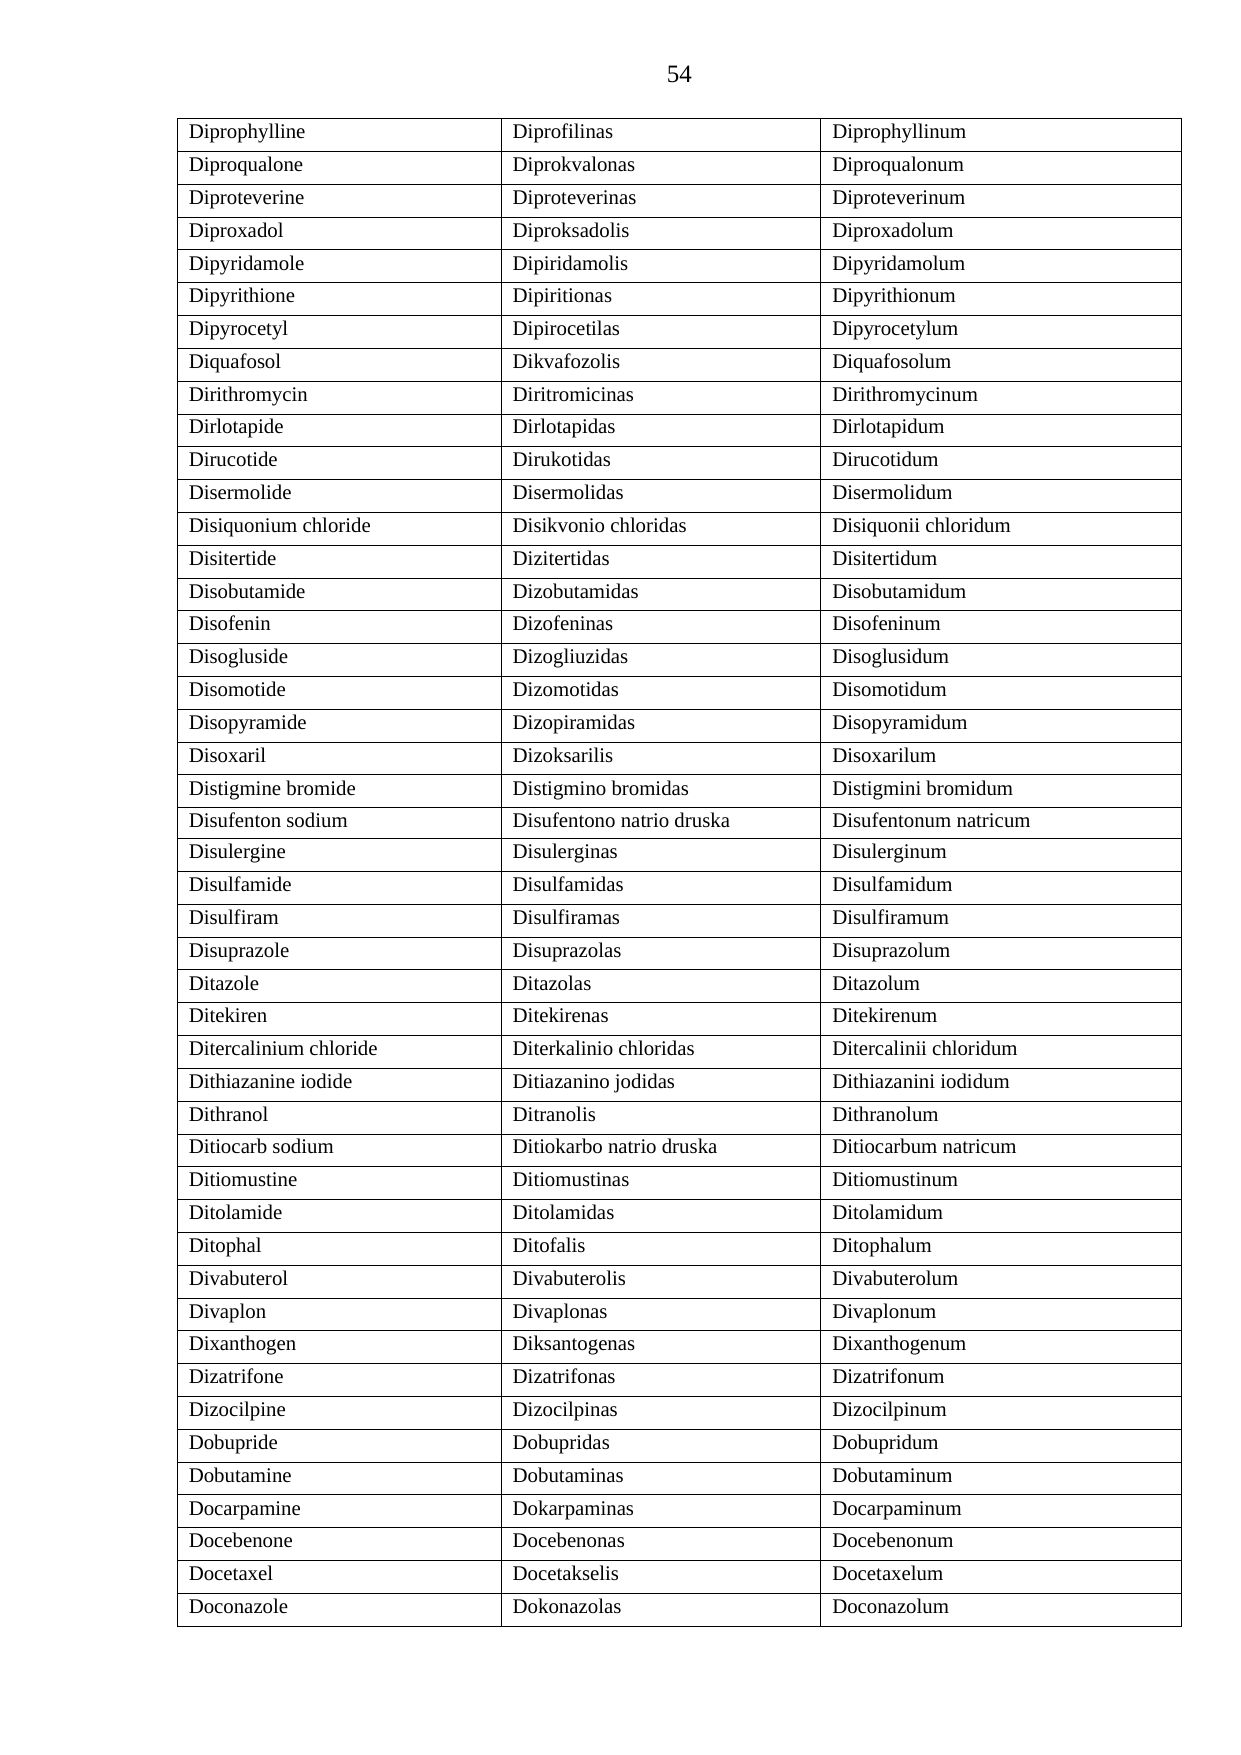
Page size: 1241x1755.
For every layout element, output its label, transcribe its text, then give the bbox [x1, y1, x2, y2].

table_cell Docetaxelum [821, 1561, 1181, 1593]
table_cell Dithranolum [821, 1102, 1181, 1133]
table_cell Dobupridum [821, 1430, 1181, 1462]
table_cell Disomotidum [821, 677, 1181, 709]
table_cell Dobutamine [178, 1463, 501, 1494]
table_cell Diprokvalonas [502, 152, 820, 184]
table_cell Disulfiram [178, 905, 501, 937]
table_cell Dixanthogen [178, 1331, 501, 1363]
table_cell Divaplon [178, 1299, 501, 1330]
table_cell Dithiazanine iodide [178, 1069, 501, 1101]
table_cell Ditiomustinum [821, 1167, 1181, 1199]
table_cell Ditazolas [502, 970, 820, 1002]
table_cell Dizomotidas [502, 677, 820, 709]
table_cell Diproqualonum [821, 152, 1181, 184]
table_cell Dirlotapidas [502, 415, 820, 446]
table_cell Distigmino bromidas [502, 775, 820, 807]
table_cell Dithranol [178, 1102, 501, 1133]
table_cell Disoxaril [178, 743, 501, 774]
table_cell Diproksadolis [502, 218, 820, 249]
table_cell Dipyrocetyl [178, 316, 501, 348]
table_cell Doconazolum [821, 1594, 1181, 1626]
table_cell Dokonazolas [502, 1594, 820, 1626]
table_cell Divabuterol [178, 1266, 501, 1297]
table_cell Divaplonum [821, 1299, 1181, 1330]
table_cell Disofenin [178, 611, 501, 643]
table_cell Disofeninum [821, 611, 1181, 643]
table_cell Dokarpaminas [502, 1495, 820, 1527]
table_cell Disulergine [178, 839, 501, 871]
table_cell Dizitertidas [502, 546, 820, 577]
table_cell Diprofilinas [502, 119, 820, 151]
table_cell Disermolidas [502, 480, 820, 512]
table_cell Ditolamidum [821, 1200, 1181, 1232]
table_cell Diprophyllinum [821, 119, 1181, 151]
table_cell Dipyridamolum [821, 250, 1181, 282]
table_cell Ditiomustinas [502, 1167, 820, 1199]
table_cell Disermolidum [821, 480, 1181, 512]
table_cell Diproxadolum [821, 218, 1181, 249]
table_cell Docarpaminum [821, 1495, 1181, 1527]
table_cell Disulerginas [502, 839, 820, 871]
table_cell Disoglusidum [821, 644, 1181, 676]
table_cell Dirithromycin [178, 382, 501, 413]
table_cell Dirukotidas [502, 447, 820, 479]
table_cell Dirithromycinum [821, 382, 1181, 413]
table_cell Disuprazolum [821, 938, 1181, 969]
table_cell Diquafosolum [821, 349, 1181, 381]
table_cell Dirucotide [178, 447, 501, 479]
table_cell Dipyridamole [178, 250, 501, 282]
table_cell Disoxarilum [821, 743, 1181, 774]
table_cell Ditolamidas [502, 1200, 820, 1232]
table_cell Divaplonas [502, 1299, 820, 1330]
table_cell Dizatrifone [178, 1364, 501, 1396]
table_cell Ditazolum [821, 970, 1181, 1002]
table_cell Dizofeninas [502, 611, 820, 643]
table_cell Disufentonum natricum [821, 808, 1181, 838]
table_cell Docetakselis [502, 1561, 820, 1593]
table_cell Disuprazole [178, 938, 501, 969]
table_cell Disomotide [178, 677, 501, 709]
table_cell Ditiomustine [178, 1167, 501, 1199]
table_cell Distigmine bromide [178, 775, 501, 807]
table_cell Dipiridamolis [502, 250, 820, 282]
table_cell Dobutaminum [821, 1463, 1181, 1494]
table_cell Ditiocarb sodium [178, 1135, 501, 1166]
table_cell Diproqualone [178, 152, 501, 184]
table_cell Disopyramide [178, 710, 501, 742]
table_cell Ditekirenas [502, 1003, 820, 1035]
table_cell Ditofalis [502, 1233, 820, 1265]
table_cell Disulerginum [821, 839, 1181, 871]
table_cell Disiquonium chloride [178, 513, 501, 545]
table_cell Disufentono natrio druska [502, 808, 820, 838]
table_cell Ditranolis [502, 1102, 820, 1133]
table_cell Distigmini bromidum [821, 775, 1181, 807]
table_cell Dirucotidum [821, 447, 1181, 479]
table_cell Ditercalinii chloridum [821, 1036, 1181, 1068]
table_cell Docetaxel [178, 1561, 501, 1593]
table_cell Dizopiramidas [502, 710, 820, 742]
table_cell Disermolide [178, 480, 501, 512]
table_cell Dizocilpinas [502, 1397, 820, 1429]
table_cell Disikvonio chloridas [502, 513, 820, 545]
table_cell Ditiokarbo natrio druska [502, 1135, 820, 1166]
table_cell Dizoksarilis [502, 743, 820, 774]
table_cell Disufenton sodium [178, 808, 501, 838]
table_cell Ditiazanino jodidas [502, 1069, 820, 1101]
table_cell Docebenone [178, 1528, 501, 1560]
table_cell Ditolamide [178, 1200, 501, 1232]
table_cell Disitertide [178, 546, 501, 577]
table_cell Doconazole [178, 1594, 501, 1626]
table_cell Disitertidum [821, 546, 1181, 577]
table_cell Disopyramidum [821, 710, 1181, 742]
table_cell Ditophal [178, 1233, 501, 1265]
table_cell Dobupride [178, 1430, 501, 1462]
table_cell Ditiocarbum natricum [821, 1135, 1181, 1166]
table_cell Dizogliuzidas [502, 644, 820, 676]
table_cell Dipyrithionum [821, 283, 1181, 315]
table_cell Disobutamide [178, 579, 501, 610]
table_cell Diksantogenas [502, 1331, 820, 1363]
table_cell Dizocilpinum [821, 1397, 1181, 1429]
table_cell Diproxadol [178, 218, 501, 249]
table_cell Disulfiramum [821, 905, 1181, 937]
table_cell Ditazole [178, 970, 501, 1002]
table_cell Disulfiramas [502, 905, 820, 937]
table_cell Dizatrifonum [821, 1364, 1181, 1396]
table_cell Dizobutamidas [502, 579, 820, 610]
table_cell Dipirocetilas [502, 316, 820, 348]
table_cell Disobutamidum [821, 579, 1181, 610]
table_cell Docebenonas [502, 1528, 820, 1560]
table_cell Docebenonum [821, 1528, 1181, 1560]
table_cell Disulfamidas [502, 872, 820, 904]
table_cell Disuprazolas [502, 938, 820, 969]
table_cell Diquafosol [178, 349, 501, 381]
table_cell Diprophylline [178, 119, 501, 151]
table_cell Dizocilpine [178, 1397, 501, 1429]
table_cell Ditekirenum [821, 1003, 1181, 1035]
table_cell Disiquonii chloridum [821, 513, 1181, 545]
table_cell Dirlotapide [178, 415, 501, 446]
table_cell Dikvafozolis [502, 349, 820, 381]
table_cell Dithiazanini iodidum [821, 1069, 1181, 1101]
table_cell Dipiritionas [502, 283, 820, 315]
table_cell Dipyrithione [178, 283, 501, 315]
table_cell Ditercalinium chloride [178, 1036, 501, 1068]
table_cell Diritromicinas [502, 382, 820, 413]
table_cell Disulfamidum [821, 872, 1181, 904]
table_cell Disogluside [178, 644, 501, 676]
table_cell Diproteverinas [502, 185, 820, 217]
table_cell Ditophalum [821, 1233, 1181, 1265]
table_cell Dirlotapidum [821, 415, 1181, 446]
table_cell Dobupridas [502, 1430, 820, 1462]
table_cell Dizatrifonas [502, 1364, 820, 1396]
table_cell Diterkalinio chloridas [502, 1036, 820, 1068]
table_cell Diproteverinum [821, 185, 1181, 217]
table_cell Ditekiren [178, 1003, 501, 1035]
table_cell Diproteverine [178, 185, 501, 217]
table_cell Docarpamine [178, 1495, 501, 1527]
table_cell Dipyrocetylum [821, 316, 1181, 348]
table_cell Disulfamide [178, 872, 501, 904]
table_cell Dixanthogenum [821, 1331, 1181, 1363]
table_cell Dobutaminas [502, 1463, 820, 1494]
table_cell Divabuterolis [502, 1266, 820, 1297]
table_cell Divabuterolum [821, 1266, 1181, 1297]
